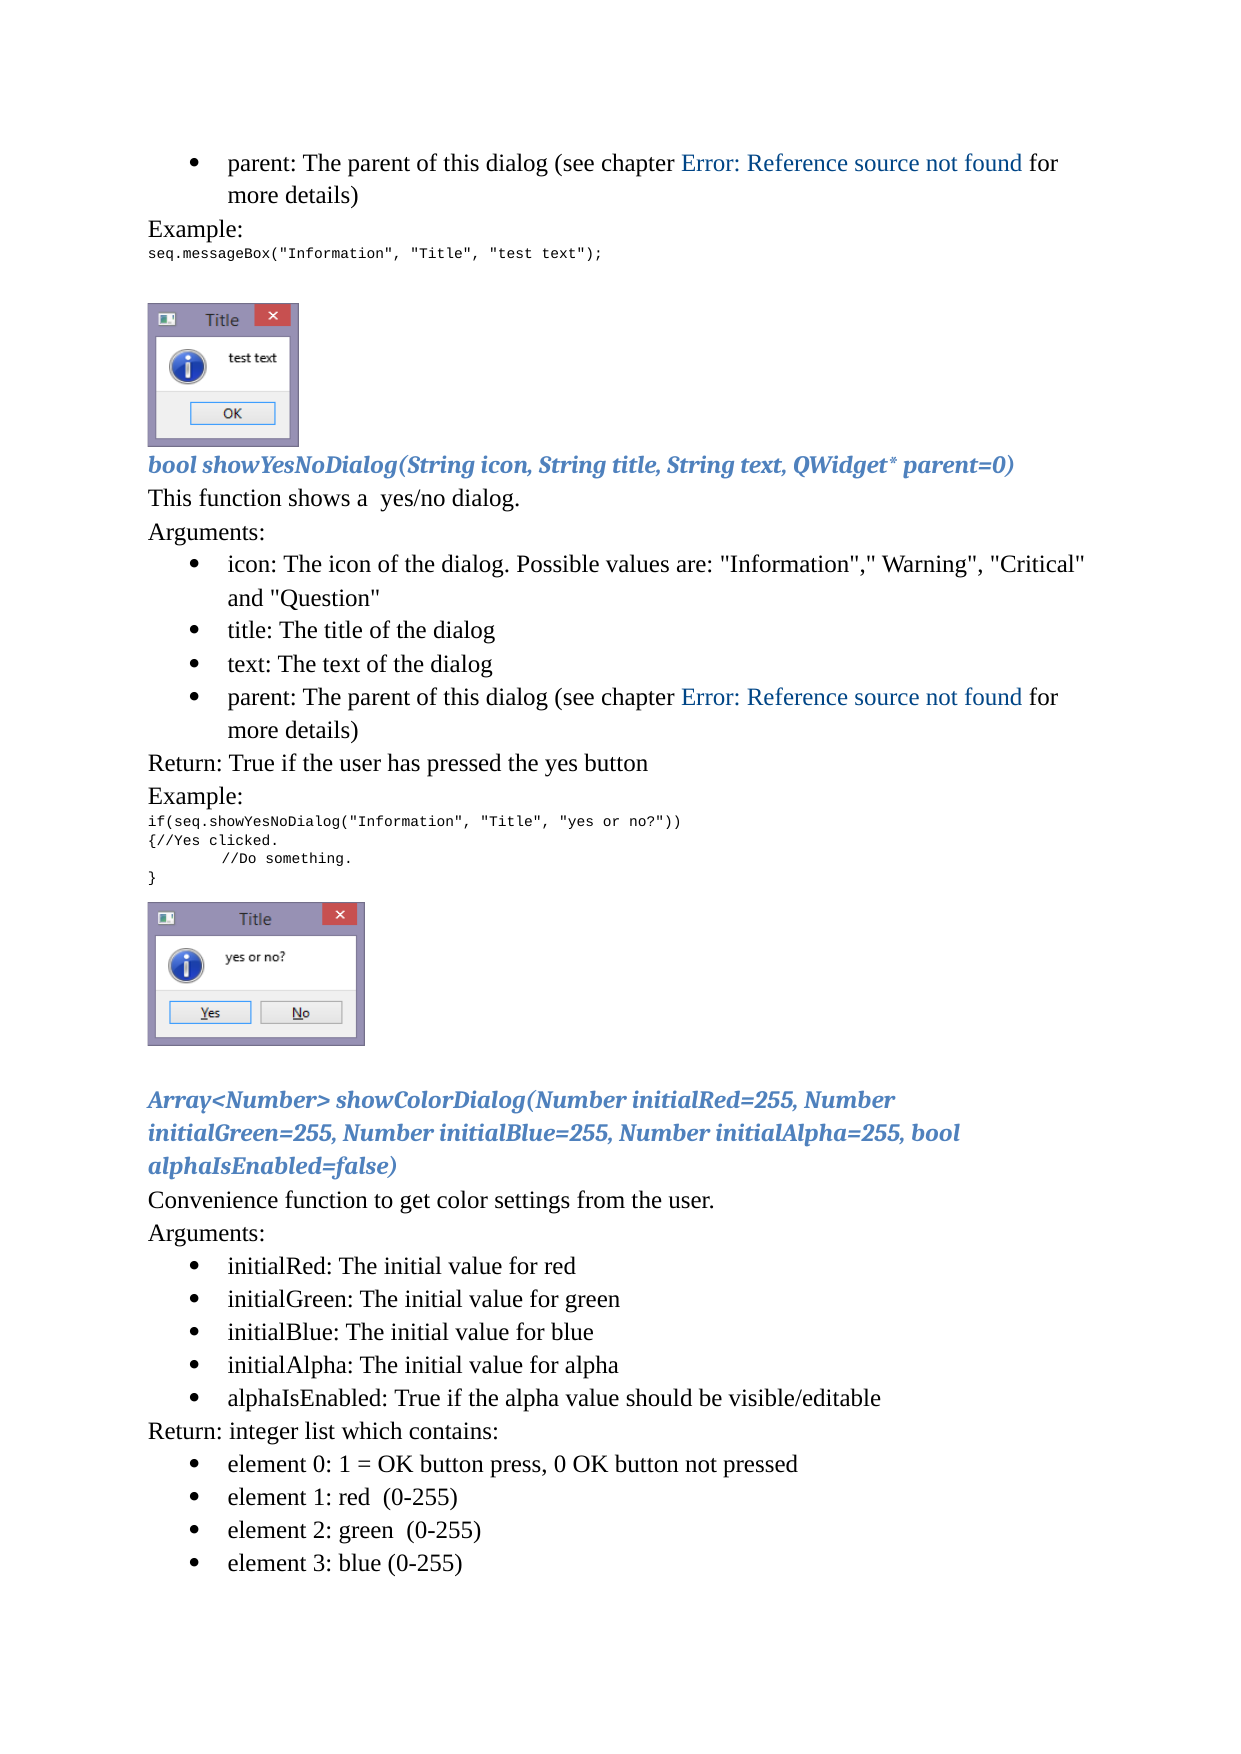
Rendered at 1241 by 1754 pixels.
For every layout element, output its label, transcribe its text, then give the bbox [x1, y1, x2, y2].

text //Do something. [148, 852, 1093, 868]
list initialAlpha: The initial value for alpha [190, 1350, 1093, 1379]
picture [147, 902, 365, 1046]
list initialBlue: The initial value for blue [190, 1317, 1093, 1346]
list element 3: blue (0-255) [190, 1548, 1093, 1577]
list element 0: 1 = OK button press, 0 OK button not pressed [190, 1449, 1093, 1478]
text } [148, 871, 1093, 887]
text Example: [148, 214, 1093, 242]
picture [147, 303, 299, 447]
text Arguments: [148, 517, 1093, 545]
list Return: True if the user has pressed the yes button [148, 748, 1093, 776]
list element 2: green (0-255) [190, 1515, 1093, 1544]
list text: The text of the dialog [190, 649, 1093, 677]
list icon: The icon of the dialog. Possible values are: "Information"," Warning", "Critical" and "Question" [190, 549, 1093, 611]
list alphaIsEnabled: True if the alpha value should be visible/editable [190, 1383, 1093, 1412]
text {//Yes clicked. [148, 833, 1093, 849]
text Example: [148, 781, 1093, 809]
list parent: The parent of this dialog (see chapter Error: Reference source not found for more details) [190, 148, 1093, 209]
list initialRed: The initial value for red [190, 1251, 1093, 1279]
text Arguments: [148, 1218, 1093, 1247]
list initialGreen: The initial value for green [190, 1284, 1093, 1313]
list element 1: red (0-255) [190, 1482, 1093, 1511]
text This function shows a yes/no dialog. [148, 483, 1093, 512]
list parent: The parent of this dialog (see chapter Error: Reference source not found for more details) [190, 682, 1093, 743]
subtitle Array<Number> showColorDialog(Number initialRed=255, Number initialGreen=255, Number initialBlue=255, Number initialAlpha=255, bool alphaIsEnabled=false) [148, 1086, 1093, 1181]
list Return: integer list which contains: [148, 1416, 1093, 1445]
subtitle bool showYesNoDialog(String icon, String title, String text, QWidget* parent=0) [148, 447, 1093, 479]
list title: The title of the dialog [190, 616, 1093, 644]
text if(seq.showYesNoDialog("Information", "Title", "yes or no?")) [148, 814, 1093, 830]
text Convenience function to get color settings from the user. [148, 1185, 1093, 1213]
text seq.messageBox("Information", "Title", "test text"); [148, 247, 1093, 263]
